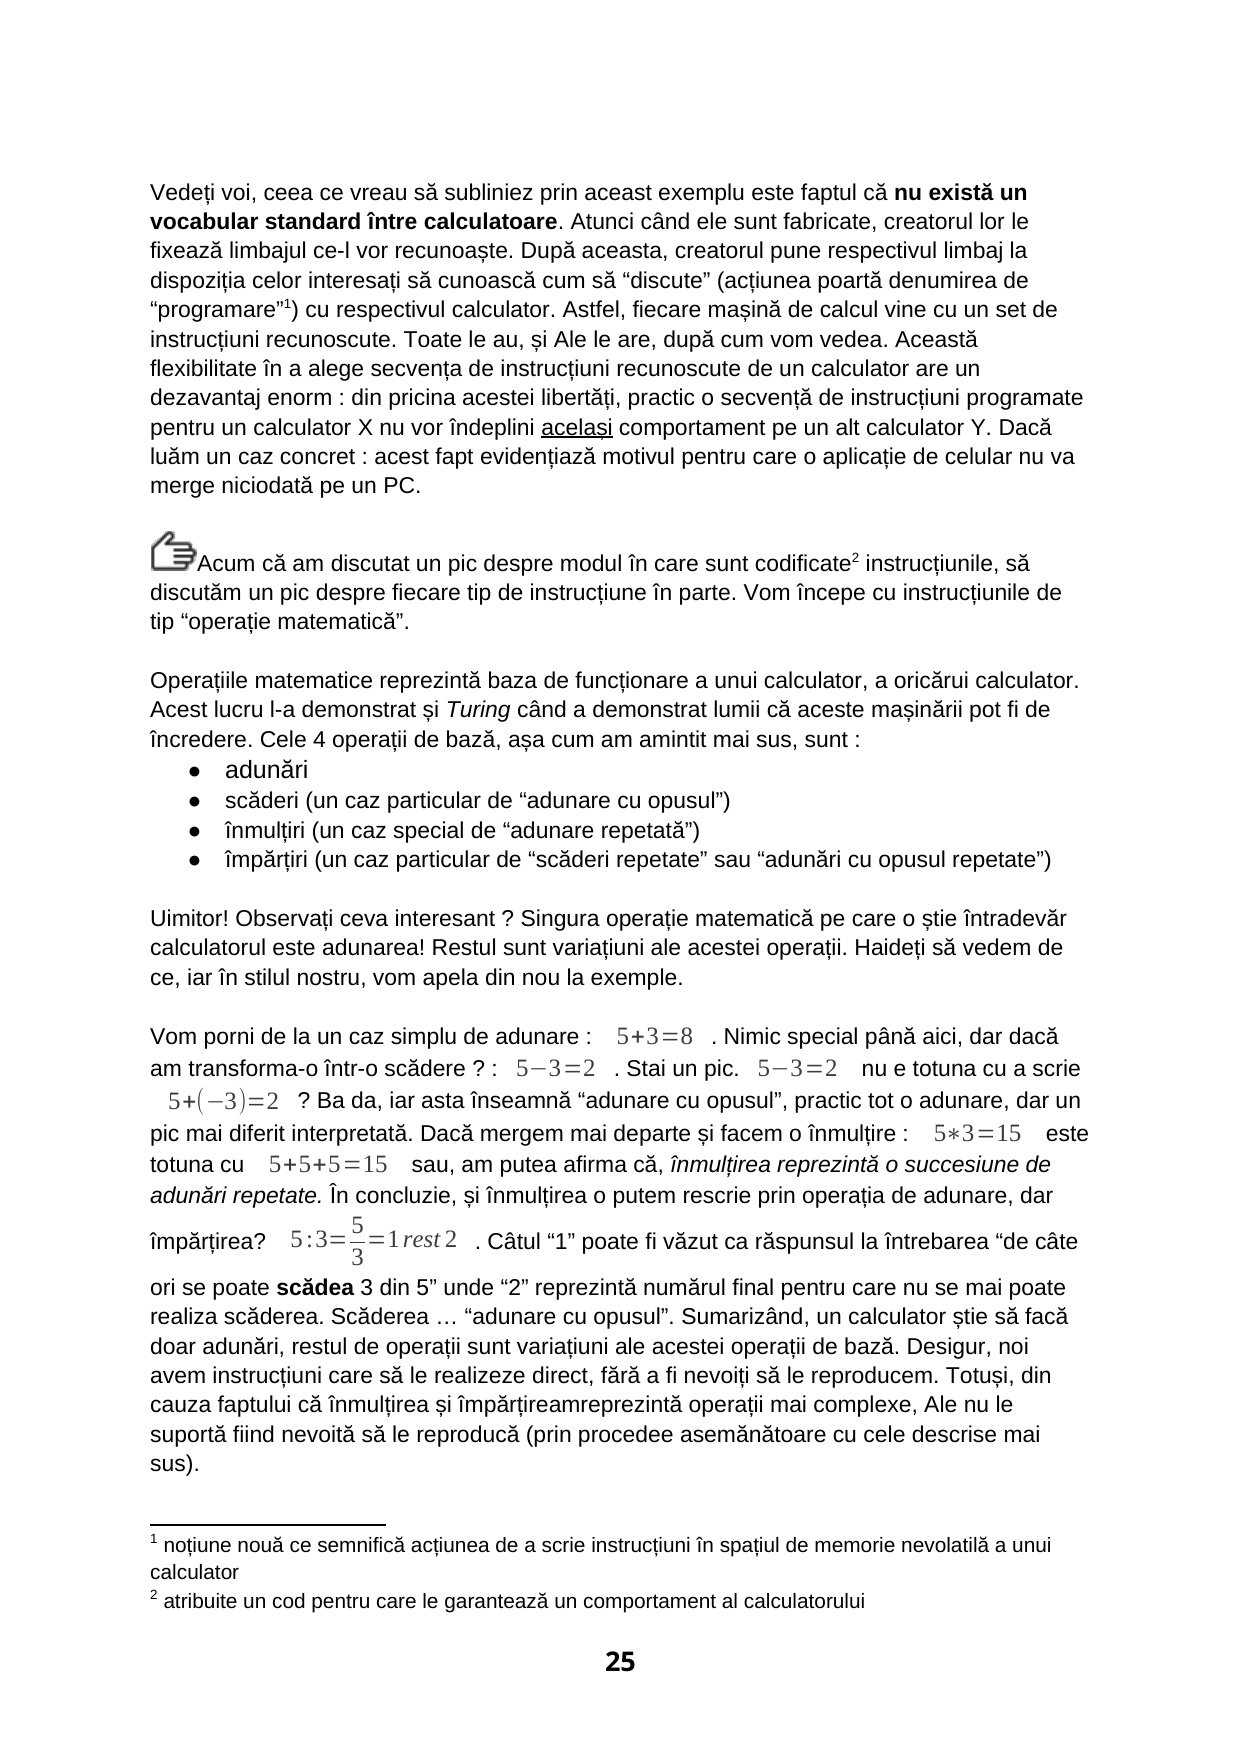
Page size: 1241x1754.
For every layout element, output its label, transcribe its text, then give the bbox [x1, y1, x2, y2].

list înmulțiri (un caz special de “adunare repetată”) [187, 817, 1091, 843]
text Operațiile matematice reprezintă baza de funcționare a unui calculator, a oricărui calculator. Acest lucru l-a demonstrat și Turing când a demonstrat lumii că aceste mașinării pot fi de încredere. Cele 4 operații de bază, așa cum am amintit mai sus, sunt : [150, 668, 1091, 752]
list scăderi (un caz particular de “adunare cu opusul”) [187, 788, 1091, 813]
list împărțiri (un caz particular de “scăderi repetate” sau “adunări cu opusul repetate”) [187, 847, 1091, 872]
text Uimitor! Observați ceva interesant ? Singura operație matematică pe care o știe întradevăr calculatorul este adunarea! Restul sunt variațiuni ale acestei operații. Haideți să vedem de ce, iar în stilul nostru, vom apela din nou la exemple. [150, 905, 1091, 990]
text noțiune nouă ce semnifică acțiunea de a scrie instrucțiuni în spațiul de memorie nevolatilă a unui calculator [150, 1532, 1091, 1584]
text Acum că am discutat un pic despre modul în care sunt codificate instrucțiunile, să discutăm un pic despre fiecare tip de instrucțiune în parte. Vom începe cu instrucțiunile de tip “operație matematică”. [150, 532, 1091, 634]
text Vom porni de la un caz simplu de adunare : . Nimic special până aici, dar dacă am transforma-o într-o scădere ? :. Stai un pic. nu e totuna cu a scrie ? Ba da, iar asta înseamnă “adunare cu opusul”, practic tot o adunare, dar un pic mai diferit interpretată. Dacă mergem mai departe și facem o înmulțire : este totuna cu sau, am putea afirma că, înmulțirea reprezintă o succesiune de adunări repetate. În concluzie, și înmulțirea o putem rescrie prin operația de adunare, dar împărțirea? . Câtul “1” poate fi văzut ca răspunsul la întrebarea “de câte ori se poate scădea 3 din 5” unde “2” reprezintă numărul final pentru care nu se mai poate realiza scăderea. Scăderea … “adunare cu opusul”. Sumarizând, un calculator știe să facă doar adunări, restul de operații sunt variațiuni ale acestei operații de bază. Desigur, noi avem instrucțiuni care să le realizeze direct, fără a fi nevoiți să le reproducem. Totuși, din cauza faptului că înmulțirea și împărțireamreprezintă operații mai complexe, Ale nu le suportă fiind nevoită să le reproducă (prin procedee asemănătoare cu cele descrise mai sus). [150, 1023, 1091, 1477]
text Vedeți voi, ceea ce vreau să subliniez prin aceast exemplu este faptul că nu există un vocabular standard între calculatoare. Atunci când ele sunt fabricate, creatorul lor le fixează limbajul ce-l vor recunoaște. După aceasta, creatorul pune respectivul limbaj la dispoziția celor interesați să cunoască cum să “discute” (acțiunea poartă denumirea de “programare”) cu respectivul calculator. Astfel, fiecare mașină de calcul vine cu un set de instrucțiuni recunoscute. Toate le au, și Ale le are, după cum vom vedea. Această flexibilitate în a alege secvența de instrucțiuni recunoscute de un calculator are un dezavantaj enorm : din pricina acestei libertăți, practic o secvență de instrucțiuni programate pentru un calculator X nu vor îndeplini același comportament pe un alt calculator Y. Dacă luăm un caz concret : acest fapt evidențiază motivul pentru care o aplicație de celular nu va merge niciodată pe un PC. [150, 179, 1091, 499]
list adunări [187, 756, 1091, 784]
picture [150, 531, 197, 571]
text atribuite un cod pentru care le garantează un comportament al calculatorului [150, 1587, 1091, 1613]
